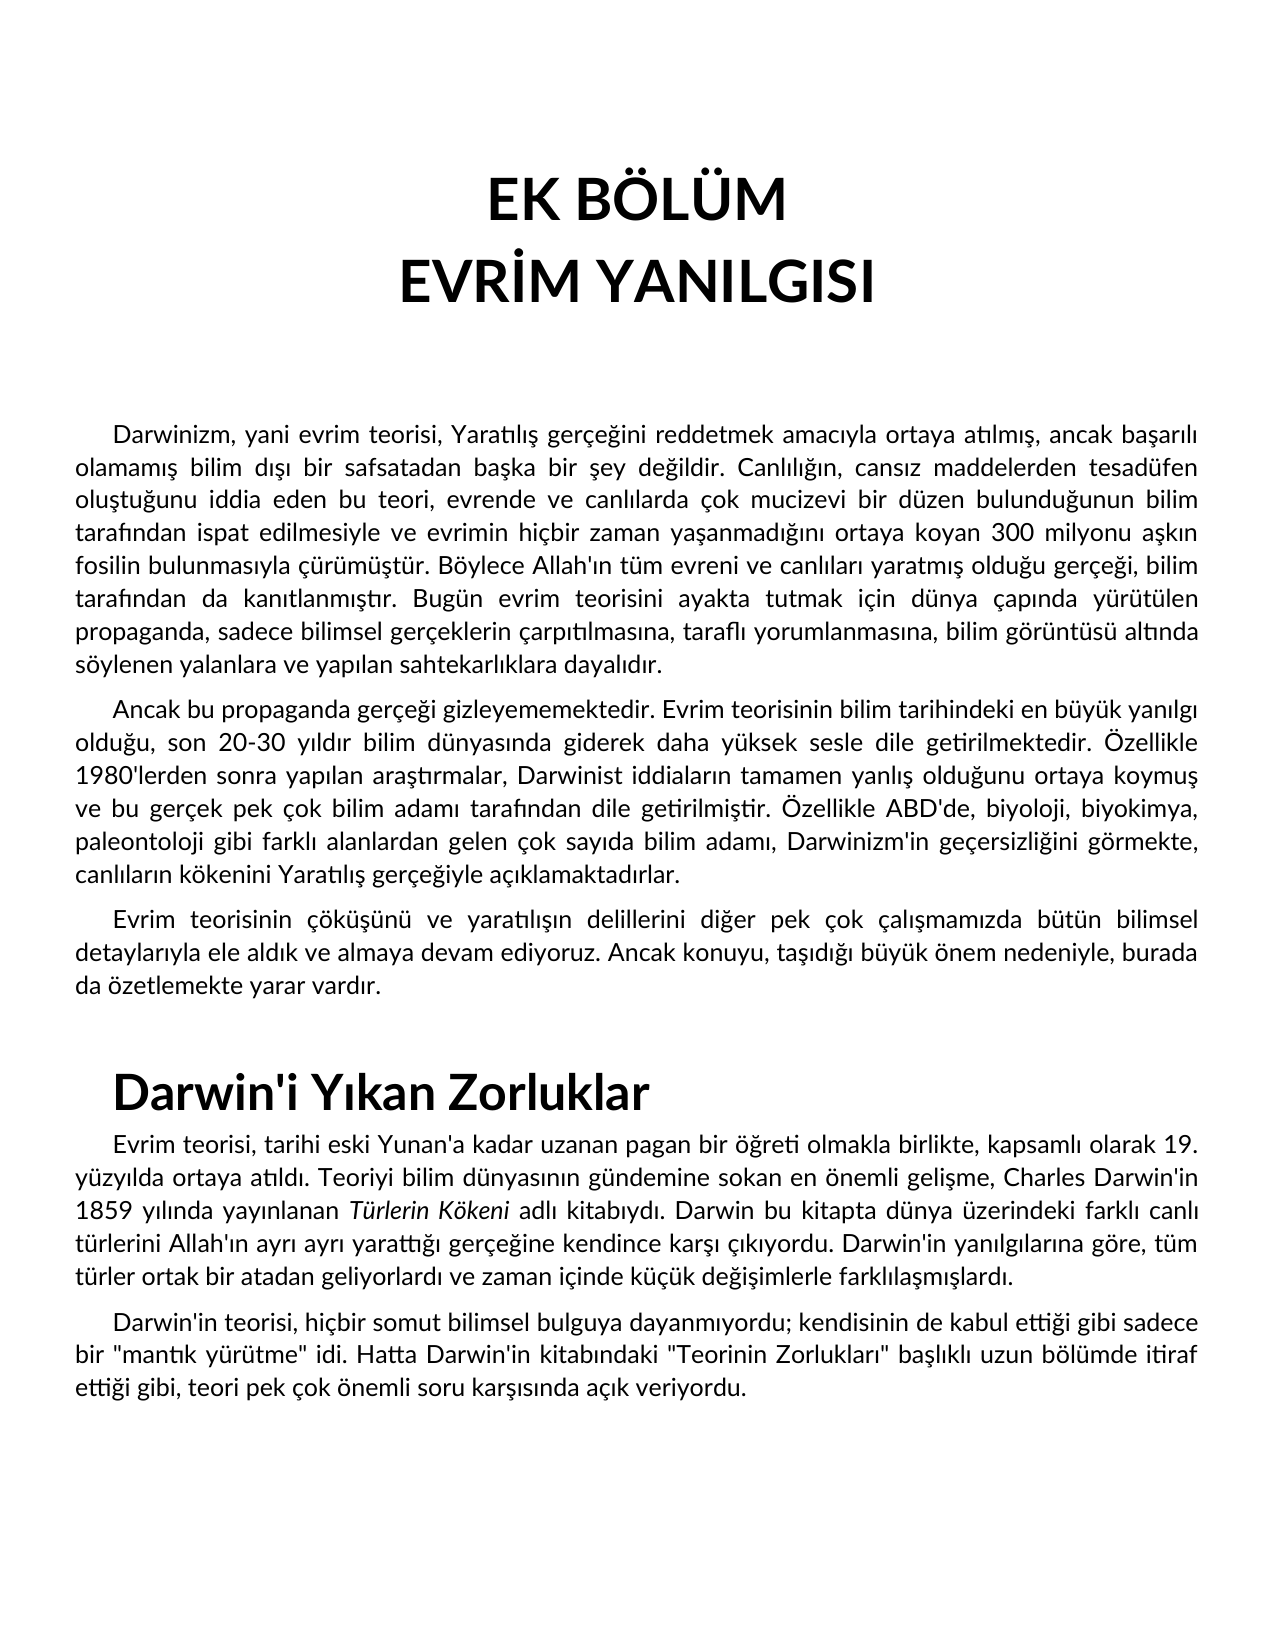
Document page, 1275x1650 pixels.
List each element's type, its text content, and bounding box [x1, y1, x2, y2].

text Evrim teorisi, tarihi eski Yunan'a kadar uzanan pagan bir öğreti olmakla birlikte, kapsamlı olarak 19. yüzyılda ortaya atıldı. Teoriyi bilim dünyasının gündemine sokan en önemli gelişme, Charles Darwin'in 1859 yılında yayınlanan Türlerin Kökeni adlı kitabıydı. Darwin bu kitapta dünya üzerindeki farklı canlı türlerini Allah'ın ayrı ayrı yarattığı gerçeğine kendince karşı çıkıyordu. Darwin'in yanılgılarına göre, tüm türler ortak bir atadan geliyorlardı ve zaman içinde küçük değişimlerle farklılaşmışlardı. [75, 1129, 1200, 1291]
subtitle EK BÖLÜM [75, 162, 1200, 232]
subtitle EVRİM YANILGISI [75, 245, 1200, 315]
text Darwinizm, yani evrim teorisi, Yaratılış gerçeğini reddetmek amacıyla ortaya atılmış, ancak başarılı olamamış bilim dışı bir safsatadan başka bir şey değildir. Canlılığın, cansız maddelerden tesadüfen oluştuğunu iddia eden bu teori, evrende ve canlılarda çok mucizevi bir düzen bulunduğunun bilim tarafından ispat edilmesiyle ve evrimin hiçbir zaman yaşanmadığını ortaya koyan 300 milyonu aşkın fosilin bulunmasıyla çürümüştür. Böylece Allah'ın tüm evreni ve canlıları yaratmış olduğu gerçeği, bilim tarafından da kanıtlanmıştır. Bugün evrim teorisini ayakta tutmak için dünya çapında yürütülen propaganda, sadece bilimsel gerçeklerin çarpıtılmasına, taraflı yorumlanmasına, bilim görüntüsü altında söylenen yalanlara ve yapılan sahtekarlıklara dayalıdır. [75, 418, 1200, 679]
text Evrim teorisinin çöküşünü ve yaratılışın delillerini diğer pek çok çalışmamızda bütün bilimsel detaylarıyla ele aldık ve almaya devam ediyoruz. Ancak konuyu, taşıdığı büyük önem nedeniyle, burada da özetlemekte yarar vardır. [75, 904, 1200, 1000]
text Darwin'in teorisi, hiçbir somut bilimsel bulguya dayanmıyordu; kendisinin de kabul ettiği gibi sadece bir "mantık yürütme" idi. Hatta Darwin'in kitabındaki "Teorinin Zorlukları" başlıklı uzun bölümde itiraf ettiği gibi, teori pek çok önemli soru karşısında açık veriyordu. [75, 1306, 1200, 1402]
subtitle Darwin'i Yıkan Zorluklar [112, 1061, 1200, 1121]
text Ancak bu propaganda gerçeği gizleyememektedir. Evrim teorisinin bilim tarihindeki en büyük yanılgı olduğu, son 20-30 yıldır bilim dünyasında giderek daha yüksek sesle dile getirilmektedir. Özellikle 1980'lerden sonra yapılan araştırmalar, Darwinist iddiaların tamamen yanlış olduğunu ortaya koymuş ve bu gerçek pek çok bilim adamı tarafından dile getirilmiştir. Özellikle ABD'de, biyoloji, biyokimya, paleontoloji gibi farklı alanlardan gelen çok sayıda bilim adamı, Darwinizm'in geçersizliğini görmekte, canlıların kökenini Yaratılış gerçeğiyle açıklamaktadırlar. [75, 694, 1200, 889]
